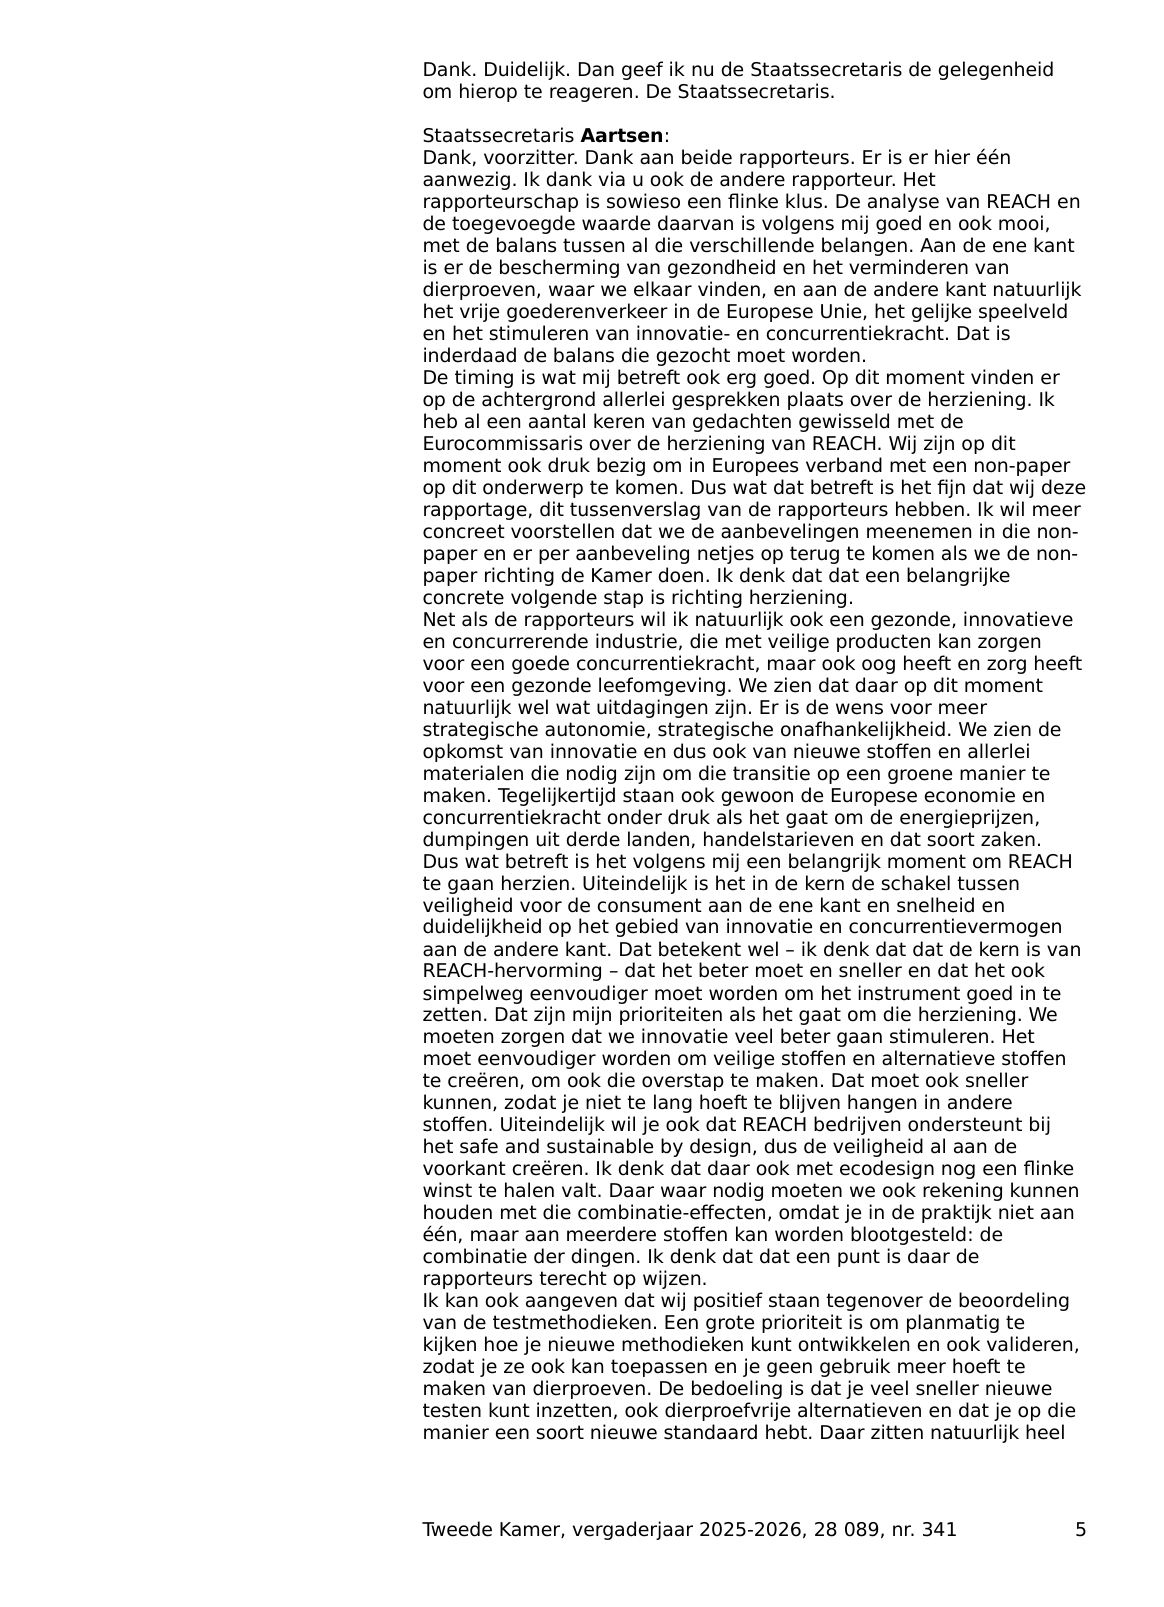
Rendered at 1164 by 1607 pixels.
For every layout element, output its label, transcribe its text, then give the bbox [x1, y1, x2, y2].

text Dank. Duidelijk. Dan geef ik nu de Staatssecretaris de gelegenheid om hierop te reageren. De Staatssecretaris. [422, 59, 1087, 103]
text Staatssecretaris Aartsen: [422, 125, 1087, 147]
text Net als de rapporteurs wil ik natuurlijk ook een gezonde, innovatieve en concurrerende industrie, die met veilige producten kan zorgen voor een goede concurrentiekracht, maar ook oog heeft en zorg heeft voor een gezonde leefomgeving. We zien dat daar op dit moment natuurlijk wel wat uitdagingen zijn. Er is de wens voor meer strategische autonomie, strategische onafhankelijkheid. We zien de opkomst van innovatie en dus ook van nieuwe stoffen en allerlei materialen die nodig zijn om die transitie op een groene manier te maken. Tegelijkertijd staan ook gewoon de Europese economie en concurrentiekracht onder druk als het gaat om de energieprijzen, dumpingen uit derde landen, handelstarieven en dat soort zaken. [422, 609, 1087, 851]
text Dank, voorzitter. Dank aan beide rapporteurs. Er is er hier één aanwezig. Ik dank via u ook de andere rapporteur. Het rapporteurschap is sowieso een flinke klus. De analyse van REACH en de toegevoegde waarde daarvan is volgens mij goed en ook mooi, met de balans tussen al die verschillende belangen. Aan de ene kant is er de bescherming van gezondheid en het verminderen van dierproeven, waar we elkaar vinden, en aan de andere kant natuurlijk het vrije goederenverkeer in de Europese Unie, het gelijke speelveld en het stimuleren van innovatie- en concurrentiekracht. Dat is inderdaad de balans die gezocht moet worden. [422, 147, 1087, 367]
text Dus wat betreft is het volgens mij een belangrijk moment om REACH te gaan herzien. Uiteindelijk is het in de kern de schakel tussen veiligheid voor de consument aan de ene kant en snelheid en duidelijkheid op het gebied van innovatie en concurrentievermogen aan de andere kant. Dat betekent wel – ik denk dat dat de kern is van REACH-hervorming – dat het beter moet en sneller en dat het ook simpelweg eenvoudiger moet worden om het instrument goed in te zetten. Dat zijn mijn prioriteiten als het gaat om die herziening. We moeten zorgen dat we innovatie veel beter gaan stimuleren. Het moet eenvoudiger worden om veilige stoffen en alternatieve stoffen te creëren, om ook die overstap te maken. Dat moet ook sneller kunnen, zodat je niet te lang hoeft te blijven hangen in andere stoffen. Uiteindelijk wil je ook dat REACH bedrijven ondersteunt bij het safe and sustainable by design, dus de veiligheid al aan de voorkant creëren. Ik denk dat daar ook met ecodesign nog een flinke winst te halen valt. Daar waar nodig moeten we ook rekening kunnen houden met die combinatie-effecten, omdat je in de praktijk niet aan één, maar aan meerdere stoffen kan worden blootgesteld: de combinatie der dingen. Ik denk dat dat een punt is daar de rapporteurs terecht op wijzen. [422, 851, 1087, 1290]
text De timing is wat mij betreft ook erg goed. Op dit moment vinden er op de achtergrond allerlei gesprekken plaats over de herziening. Ik heb al een aantal keren van gedachten gewisseld met de Eurocommissaris over de herziening van REACH. Wij zijn op dit moment ook druk bezig om in Europees verband met een non-paper op dit onderwerp te komen. Dus wat dat betreft is het fijn dat wij deze rapportage, dit tussenverslag van de rapporteurs hebben. Ik wil meer concreet voorstellen dat we de aanbevelingen meenemen in die non-paper en er per aanbeveling netjes op terug te komen als we de non-paper richting de Kamer doen. Ik denk dat dat een belangrijke concrete volgende stap is richting herziening. [422, 367, 1087, 609]
text Ik kan ook aangeven dat wij positief staan tegenover de beoordeling van de testmethodieken. Een grote prioriteit is om planmatig te kijken hoe je nieuwe methodieken kunt ontwikkelen en ook valideren, zodat je ze ook kan toepassen en je geen gebruik meer hoeft te maken van dierproeven. De bedoeling is dat je veel sneller nieuwe testen kunt inzetten, ook dierproefvrije alternatieven en dat je op die manier een soort nieuwe standaard hebt. Daar zitten natuurlijk heel [422, 1290, 1087, 1444]
